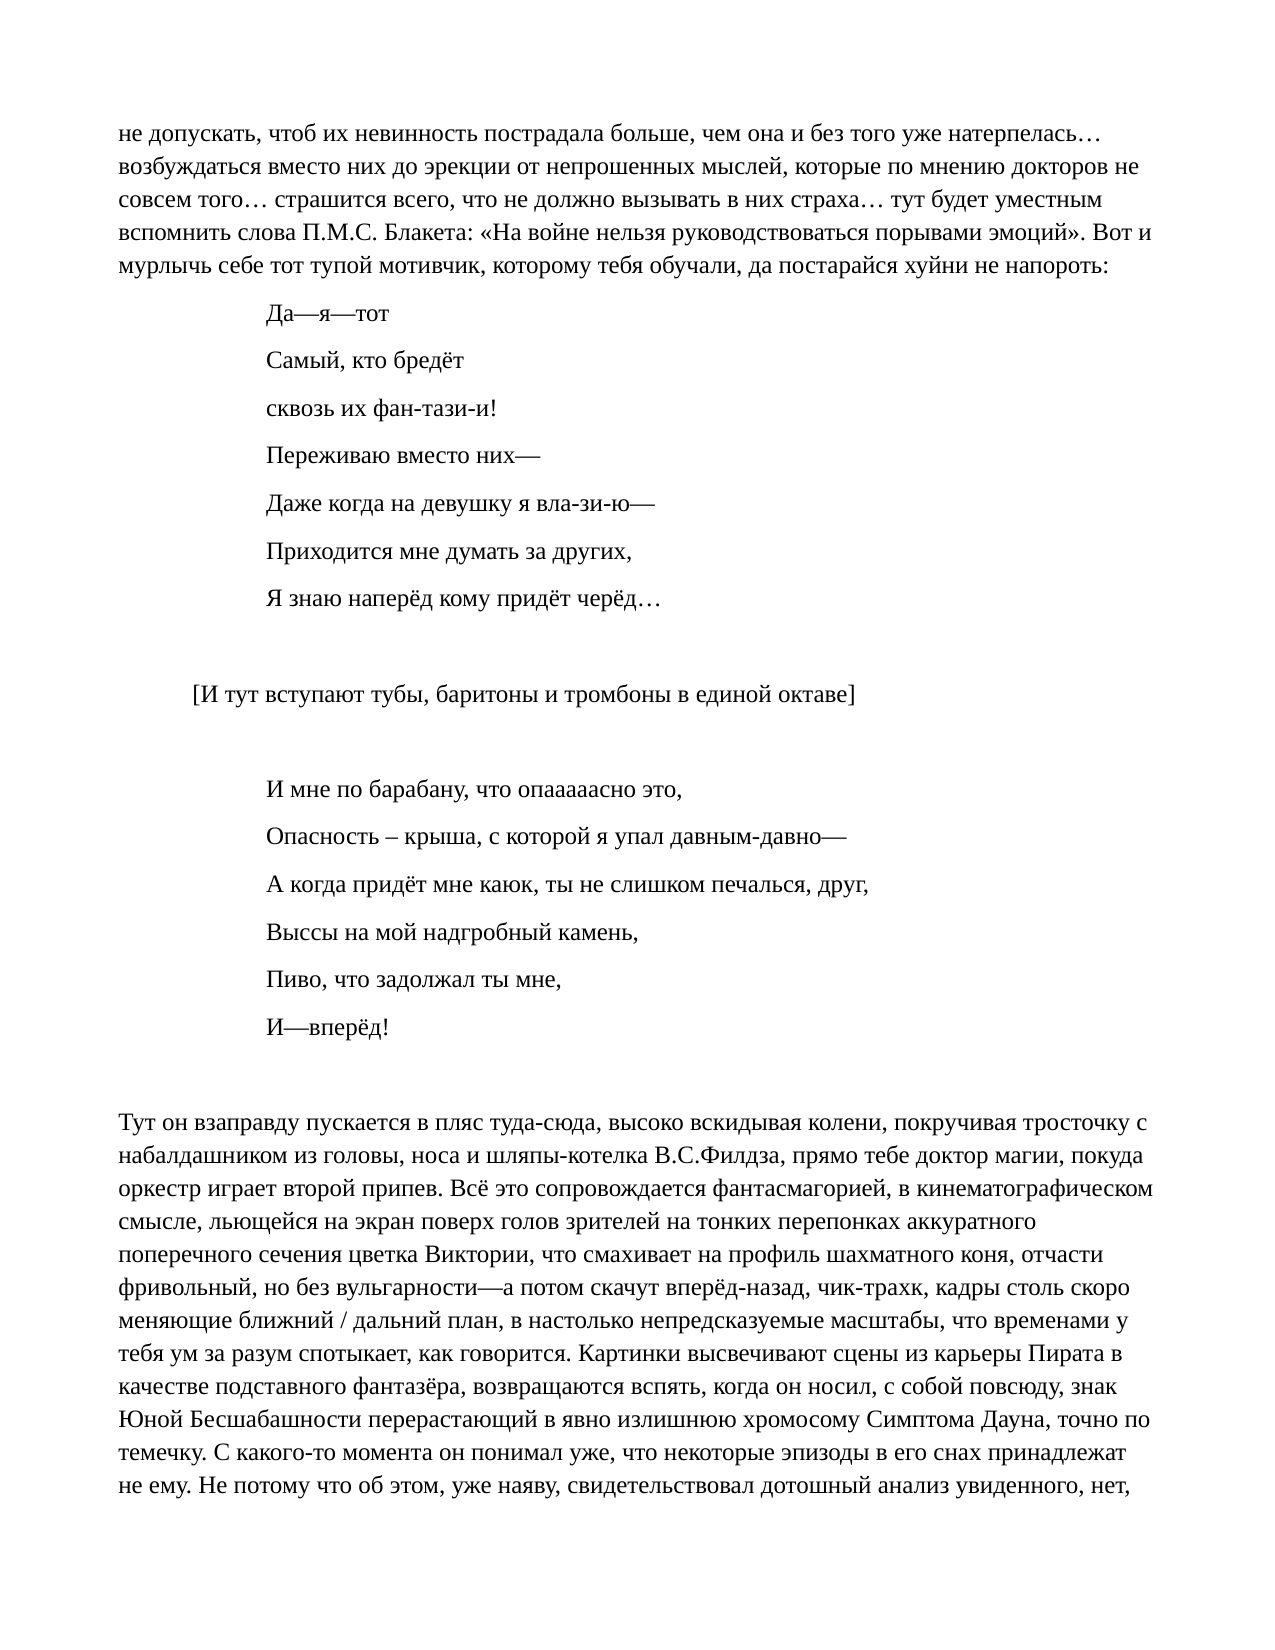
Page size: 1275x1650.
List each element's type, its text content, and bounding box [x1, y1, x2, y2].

text Приходится мне думать за других, [266, 536, 1157, 564]
text Опасность – крыша, с которой я упал давным-давно— [266, 821, 1157, 850]
text И мне по барабану, что опааааасно это, [266, 774, 1157, 803]
text сквозь их фан-тази-и! [266, 393, 1157, 422]
text Даже когда на девушку я вла-зи-ю— [266, 488, 1157, 517]
text Тут он взаправду пускается в пляс туда-сюда, высоко вскидывая колени, покручивая тросточку с набалдашником из головы, носа и шляпы-котелка В.С.Филдза, прямо тебе доктор магии, покуда оркестр играет второй припев. Всё это сопровождается фантасмагорией, в кинематографическом смысле, льющейся на экран поверх голов зрителей на тонких перепонках аккуратного поперечного сечения цветка Виктории, что смахивает на профиль шахматного коня, отчасти фривольный, но без вульгарности—а потом скачут вперёд-назад, чик-трахк, кадры столь скоро меняющие ближний / дальний план, в настолько непредсказуемые масштабы, что временами у тебя ум за разум спотыкает, как говорится. Картинки высвечивают сцены из карьеры Пирата в качестве подставного фантазёра, возвращаются вспять, когда он носил, с собой повсюду, знак Юной Бесшабашности перерастающий в явно излишнюю хромосому Симптома Дауна, точно по темечку. С какого-то момента он понимал уже, что некоторые эпизоды в его снах принадлежат не ему. Не потому что об этом, уже наяву, свидетельствовал дотошный анализ увиденного, нет, [118, 1107, 1157, 1499]
text Пиво, что задолжал ты мне, [266, 964, 1157, 993]
text Выссы на мой надгробный камень, [266, 917, 1157, 945]
text не допускать, чтоб их невинность пострадала больше, чем она и без того уже натерпелась… возбуждаться вместо них до эрекции от непрошенных мыслей, которые по мнению докторов не совсем того… страшится всего, что не должно вызывать в них страха… тут будет уместным вспомнить слова П.М.С. Блакета: «На войне нельзя руководствоваться порывами эмоций». Вот и мурлычь себе тот тупой мотивчик, которому тебя обучали, да постарайся хуйни не напороть: [118, 118, 1157, 279]
text [И тут вступают тубы, баритоны и тромбоны в единой октаве] [192, 679, 1157, 707]
text А когда придёт мне каюк, ты не слишком печалься, друг, [266, 869, 1157, 898]
text И—вперёд! [266, 1012, 1157, 1041]
text Переживаю вместо них— [266, 441, 1157, 469]
text Я знаю наперёд кому придёт черёд… [266, 583, 1157, 612]
text Да—я—тот [266, 298, 1157, 327]
text Самый, кто бредёт [266, 345, 1157, 374]
